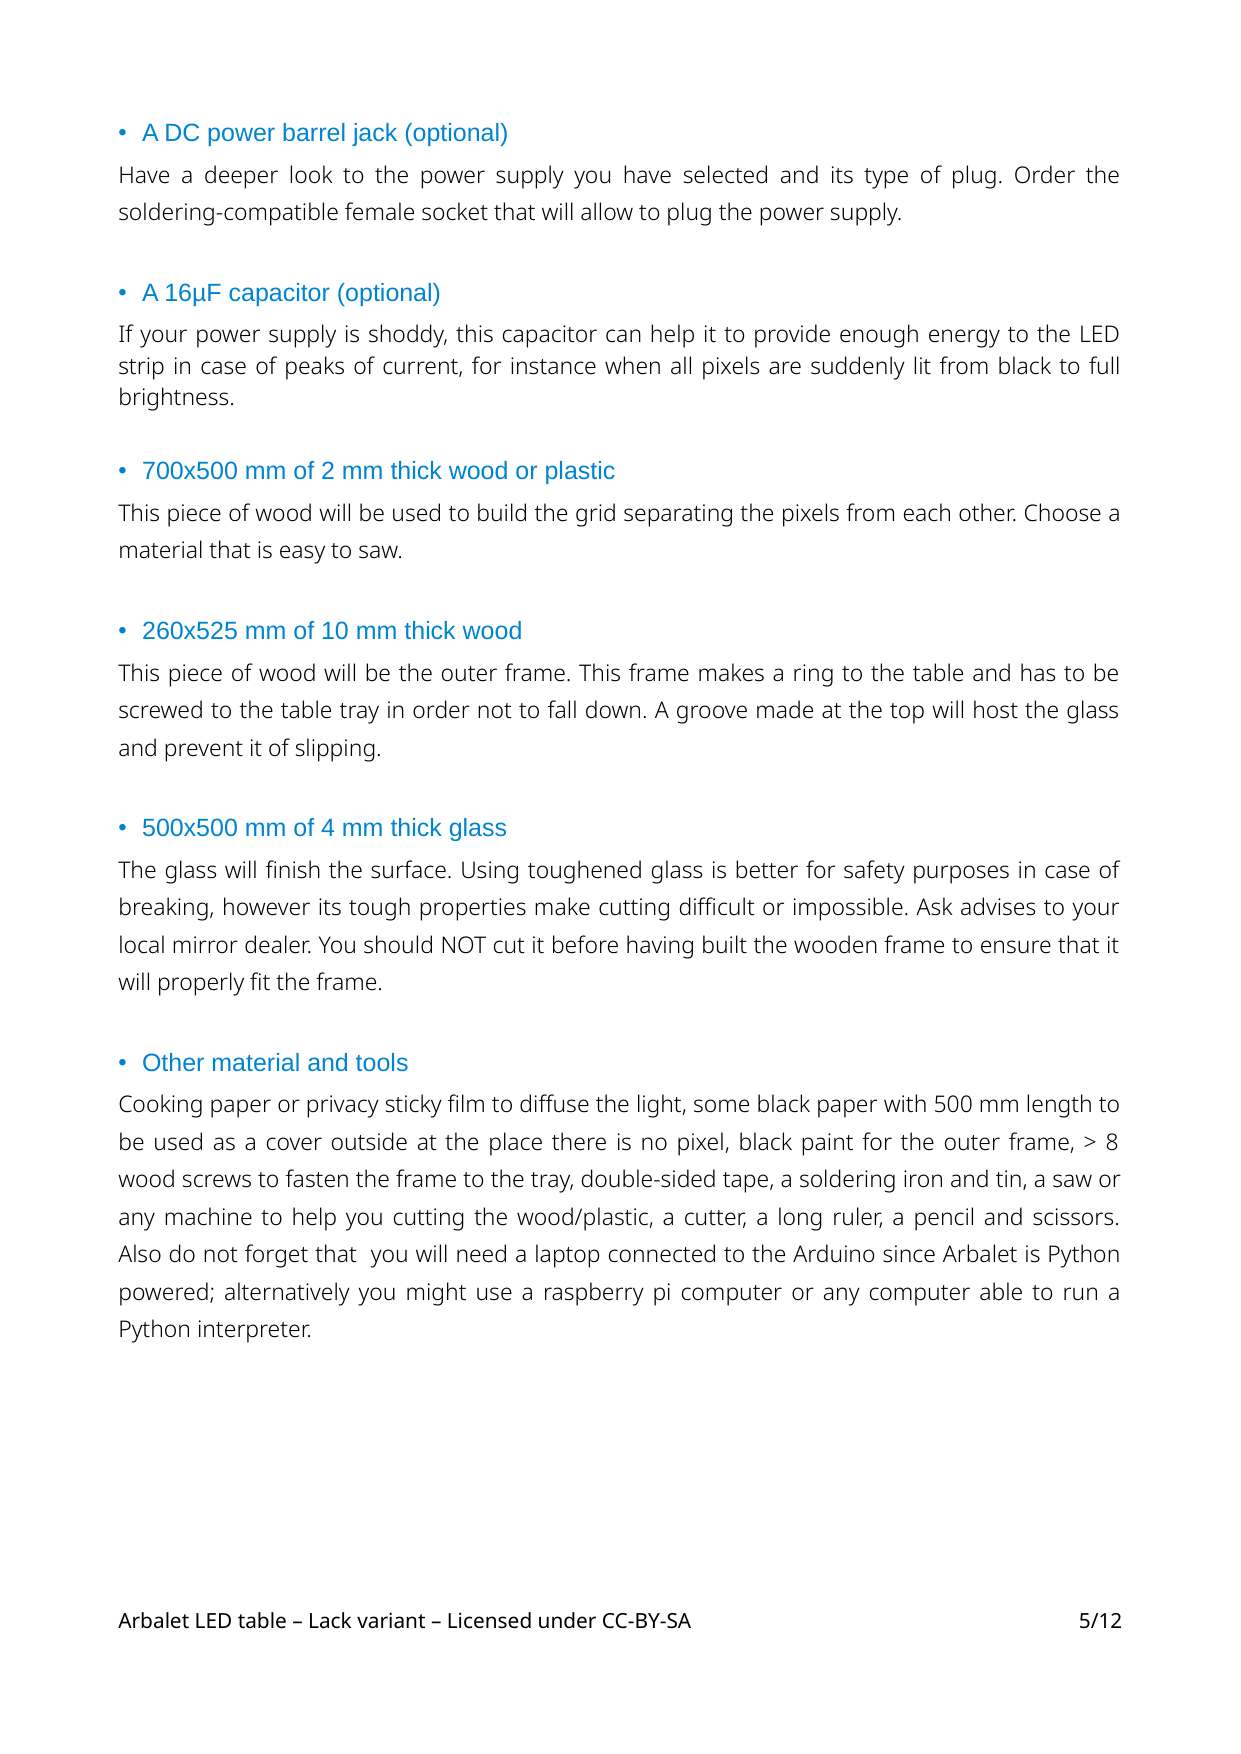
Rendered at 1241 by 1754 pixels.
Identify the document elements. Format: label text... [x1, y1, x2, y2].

text If your power supply is shoddy, this capacitor can help it to provide enough energy to the LED strip in case of peaks of current, for instance when all pixels are suddenly lit from black to full brightness. [118, 318, 1122, 412]
text This piece of wood will be the outer frame. This frame makes a ring to the table and has to be screwed to the table tray in order not to fall down. A groove made at the top will host the glass and prevent it of slipping. [118, 657, 1122, 763]
subtitle 260x525 mm of 10 mm thick wood [118, 616, 1122, 645]
text This piece of wood will be used to build the grid separating the pixels from each other. Choose a material that is easy to saw. [118, 497, 1122, 566]
subtitle A 16µF capacitor (optional) [118, 278, 1122, 307]
text Cooking paper or privacy sticky film to diffuse the light, some black paper with 500 mm length to be used as a cover outside at the place there is no pixel, black paint for the outer frame, > 8 wood screws to fasten the frame to the tray, double-sided tape, a soldering iron and tin, a saw or any machine to help you cutting the wood/plastic, a cutter, a long ruler, a pencil and scissors. Also do not forget that you will need a laptop connected to the Arduino since Arbalet is Python powered; alternatively you might use a raspberry pi computer or any computer able to run a Python interpreter. [118, 1088, 1122, 1345]
subtitle Other material and tools [118, 1048, 1122, 1077]
subtitle 500x500 mm of 4 mm thick glass [118, 813, 1122, 842]
text The glass will finish the surface. Using toughened glass is better for safety purposes in case of breaking, however its tough properties make cutting difficult or impossible. Ask advises to your local mirror dealer. You should NOT cut it before having built the wooden frame to ensure that it will properly fit the frame. [118, 854, 1122, 997]
subtitle A DC power barrel jack (optional) [118, 118, 1122, 147]
subtitle 700x500 mm of 2 mm thick wood or plastic [118, 456, 1122, 485]
text Have a deeper look to the power supply you have selected and its type of plug. Order the soldering-compatible female socket that will allow to plug the power supply. [118, 159, 1122, 227]
